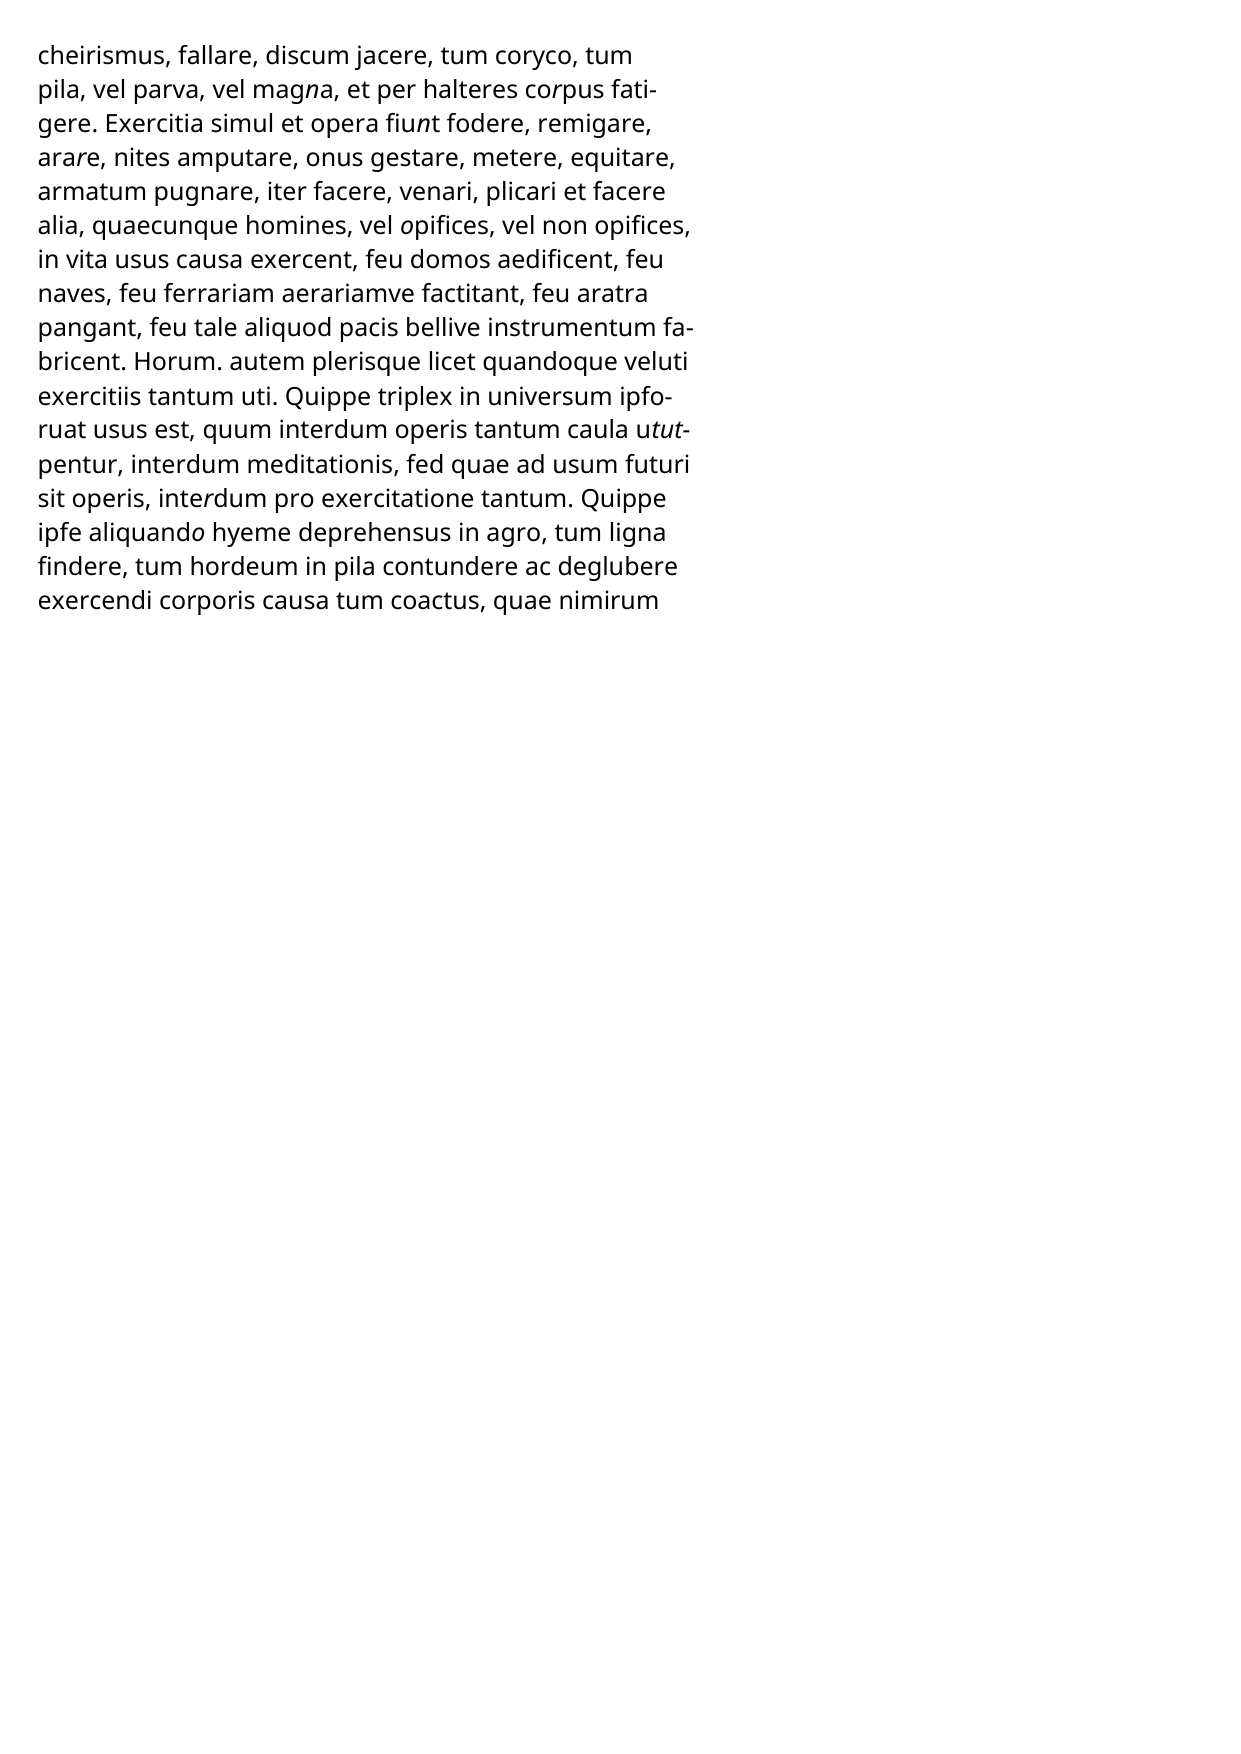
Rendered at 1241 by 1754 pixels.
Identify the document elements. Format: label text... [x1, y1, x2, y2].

text cheirismus, fallare, discum jacere, tum coryco, tum pila, vel parva, vel magna, et per halteres corpus fati- gere. Exercitia simul et opera fiunt fodere, remigare, arare, nites amputare, onus gestare, metere, equitare, armatum pugnare, iter facere, venari, plicari et facere alia, quaecunque homines, vel opifices, vel non opifices, in vita usus causa exercent, feu domos aedificent, feu naves, feu ferrariam aerariamve factitant, feu aratra pangant, feu tale aliquod pacis bellive instrumentum fa- bricent. Horum. autem plerisque licet quandoque veluti exercitiis tantum uti. Quippe triplex in universum ipfo- ruat usus est, quum interdum operis tantum caula utut- pentur, interdum meditationis, fed quae ad usum futuri sit operis, interdum pro exercitatione tantum. Quippe ipfe aliquando hyeme deprehensus in agro, tum ligna findere, tum hordeum in pila contundere ac deglubere exercendi corporis causa tum coactus, quae nimirum [37, 37, 1203, 617]
